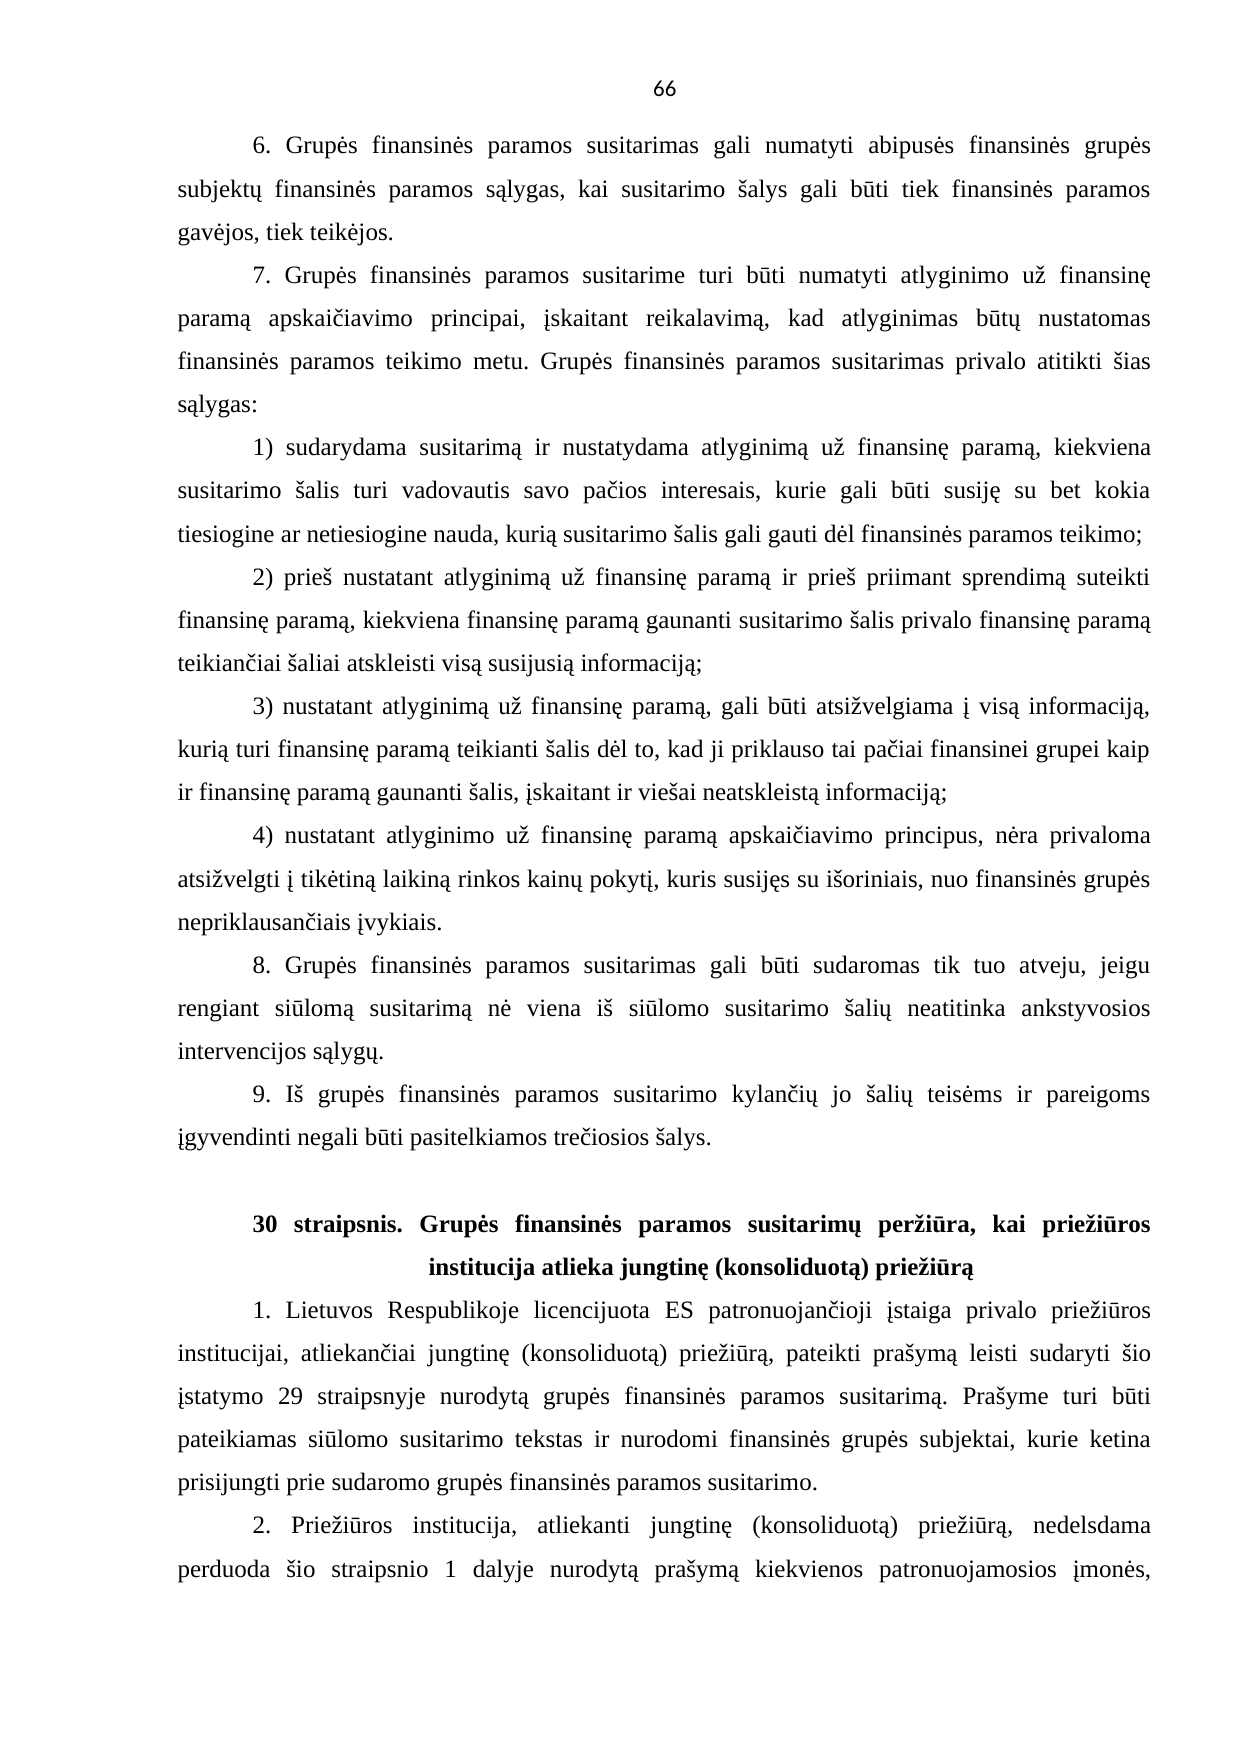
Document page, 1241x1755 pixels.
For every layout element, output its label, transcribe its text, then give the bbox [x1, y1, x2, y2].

text 1. Lietuvos Respublikoje licencijuota ES patronuojančioji įstaiga privalo priežiūros institucijai, atliekančiai jungtinę (konsoliduotą) priežiūrą, pateikti prašymą leisti sudaryti šio įstatymo 29 straipsnyje nurodytą grupės finansinės paramos susitarimą. Prašyme turi būti pateikiamas siūlomo susitarimo tekstas ir nurodomi finansinės grupės subjektai, kurie ketina prisijungti prie sudaromo grupės finansinės paramos susitarimo. [177, 1295, 1152, 1496]
text 3) nustatant atlyginimą už finansinę paramą, gali būti atsižvelgiama į visą informaciją, kurią turi finansinę paramą teikianti šalis dėl to, kad ji priklauso tai pačiai finansinei grupei kaip ir finansinę paramą gaunanti šalis, įskaitant ir viešai neatskleistą informaciją; [177, 691, 1152, 806]
text 2) prieš nustatant atlyginimą už finansinę paramą ir prieš priimant sprendimą suteikti finansinę paramą, kiekviena finansinę paramą gaunanti susitarimo šalis privalo finansinę paramą teikiančiai šaliai atskleisti visą susijusią informaciją; [177, 562, 1152, 677]
text 8. Grupės finansinės paramos susitarimas gali būti sudaromas tik tuo atveju, jeigu rengiant siūlomą susitarimą nė viena iš siūlomo susitarimo šalių neatitinka ankstyvosios intervencijos sąlygų. [177, 950, 1152, 1065]
text 9. Iš grupės finansinės paramos susitarimo kylančių jo šalių teisėms ir pareigoms įgyvendinti negali būti pasitelkiamos trečiosios šalys. [177, 1079, 1152, 1151]
text 1) sudarydama susitarimą ir nustatydama atlyginimą už finansinę paramą, kiekviena susitarimo šalis turi vadovautis savo pačios interesais, kurie gali būti susiję su bet kokia tiesiogine ar netiesiogine nauda, kurią susitarimo šalis gali gauti dėl finansinės paramos teikimo; [177, 432, 1152, 547]
text 2. Priežiūros institucija, atliekanti jungtinę (konsoliduotą) priežiūrą, nedelsdama perduoda šio straipsnio 1 dalyje nurodytą prašymą kiekvienos patronuojamosios įmonės, [177, 1511, 1152, 1582]
text 4) nustatant atlyginimo už finansinę paramą apskaičiavimo principus, nėra privaloma atsižvelgti į tikėtiną laikiną rinkos kainų pokytį, kuris susijęs su išoriniais, nuo finansinės grupės nepriklausančiais įvykiais. [177, 821, 1152, 936]
text 7. Grupės finansinės paramos susitarime turi būti numatyti atlyginimo už finansinę paramą apskaičiavimo principai, įskaitant reikalavimą, kad atlyginimas būtų nustatomas finansinės paramos teikimo metu. Grupės finansinės paramos susitarimas privalo atitikti šias sąlygas: [177, 260, 1152, 418]
text 30 straipsnis. Grupės finansinės paramos susitarimų peržiūra, kai priežiūros institucija atlieka jungtinę (konsoliduotą) priežiūrą [252, 1209, 1152, 1281]
text 6. Grupės finansinės paramos susitarimas gali numatyti abipusės finansinės grupės subjektų finansinės paramos sąlygas, kai susitarimo šalys gali būti tiek finansinės paramos gavėjos, tiek teikėjos. [177, 131, 1152, 246]
